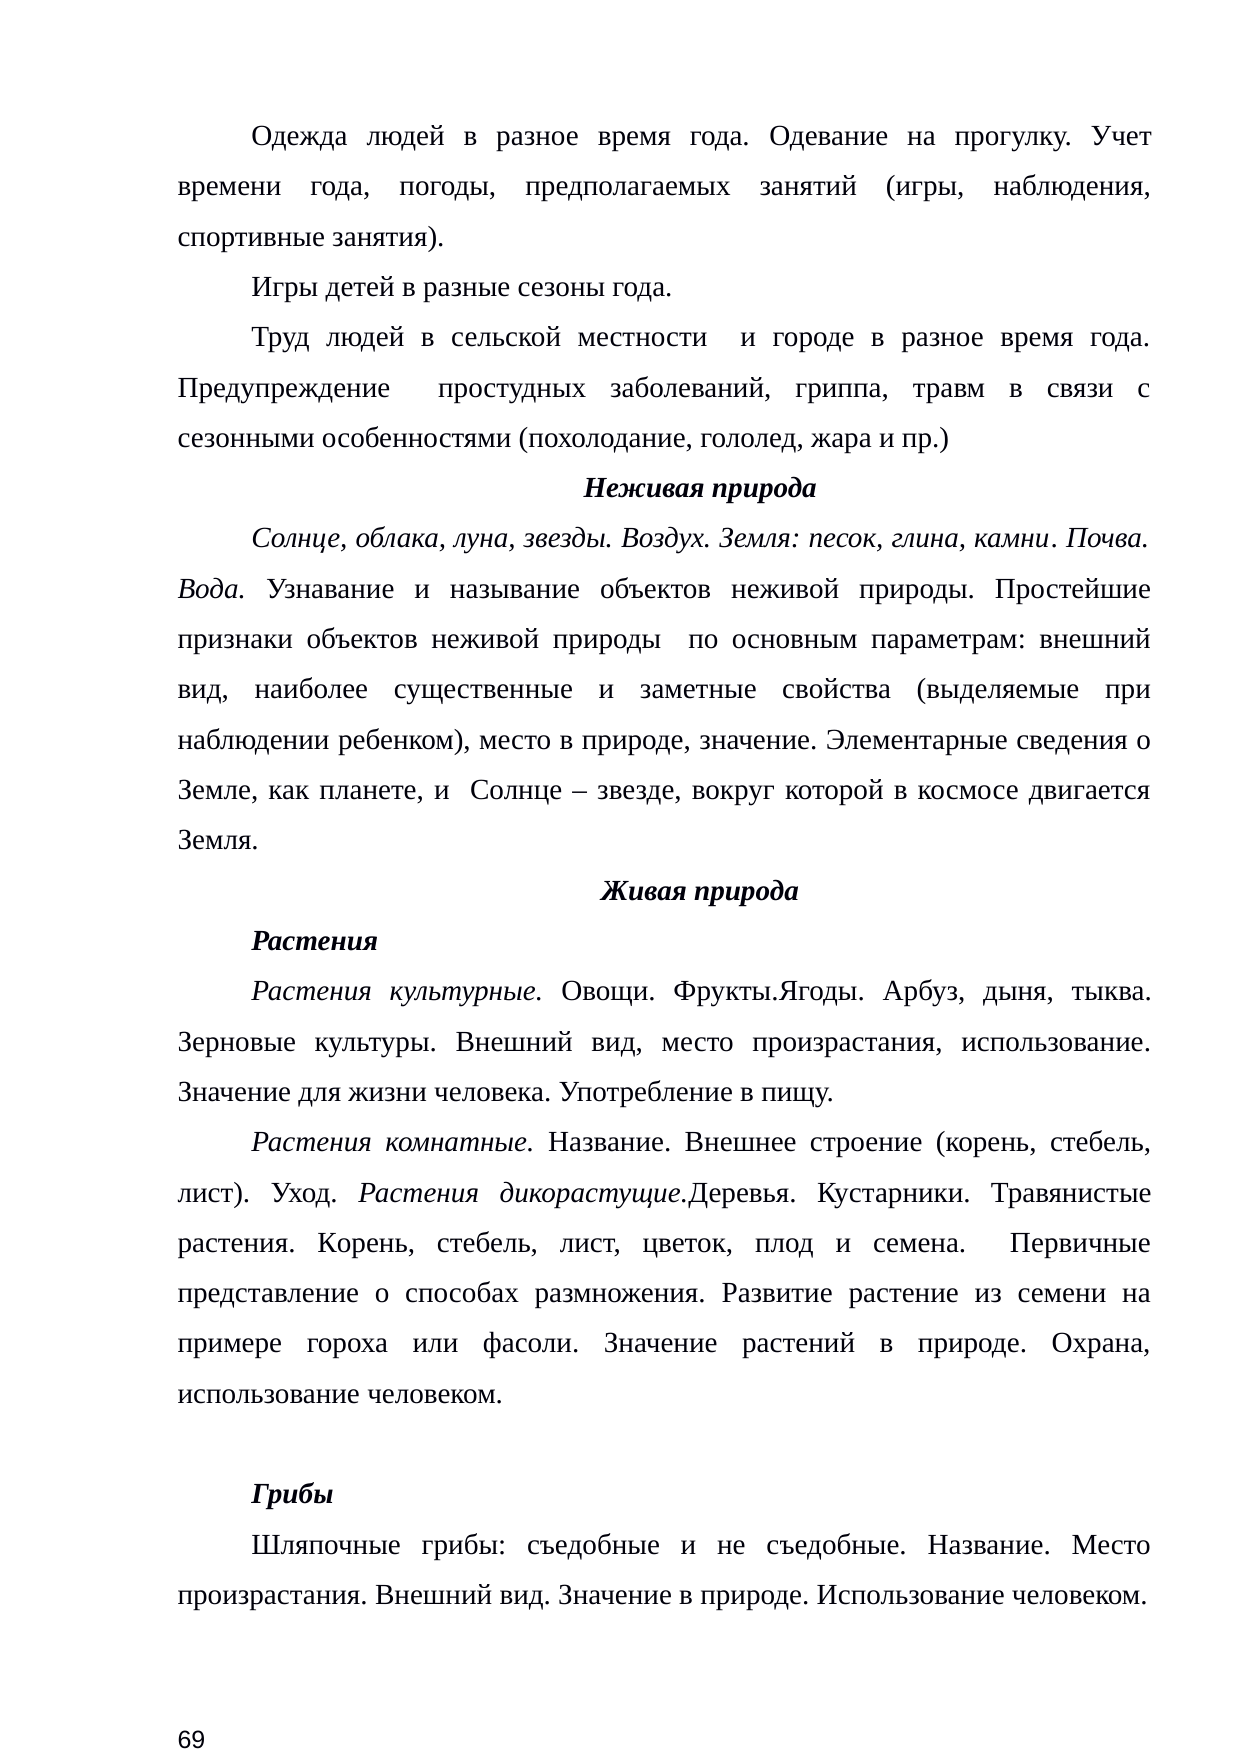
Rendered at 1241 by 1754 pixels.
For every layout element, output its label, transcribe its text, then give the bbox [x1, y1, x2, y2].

text Солнце, облака, луна, звезды. Воздух. Земля: песок, глина, камни. Почва. Вода. Узнавание и называние объектов неживой природы. Простейшие признаки объектов неживой природы по основным параметрам: внешний вид, наиболее существенные и заметные свойства (выделяемые при наблюдении ребенком), место в природе, значение. Элементарные сведения о Земле, как планете, и Солнце – звезде, вокруг которой в космосе двигается Земля. [177, 521, 1152, 856]
text Труд людей в сельской местности и городе в разное время года. Предупреждение простудных заболеваний, гриппа, травм в связи с сезонными особенностями (похолодание, гололед, жара и пр.) [177, 319, 1152, 453]
text Растения комнатные. Название. Внешнее строение (корень, стебель, лист). Уход. Растения дикорастущие.Деревья. Кустарники. Травянистые растения. Корень, стебель, лист, цветок, плод и семена. Первичные представление о способах размножения. Развитие растение из семени на примере гороха или фасоли. Значение растений в природе. Охрана, использование человеком. [177, 1124, 1152, 1409]
text Неживая природа [177, 470, 1152, 504]
text Одежда людей в разное время года. Одевание на прогулку. Учет времени года, погоды, предполагаемых занятий (игры, наблюдения, спортивные занятия). [177, 118, 1152, 252]
text Живая природа [177, 873, 1152, 906]
text Игры детей в разные сезоны года. [177, 269, 1152, 303]
text Растения культурные. Овощи. Фрукты.Ягоды. Арбуз, дыня, тыква. Зерновые культуры. Внешний вид, место произрастания, использование. Значение для жизни человека. Употребление в пищу. [177, 973, 1152, 1108]
text Шляпочные грибы: съедобные и не съедобные. Название. Место произрастания. Внешний вид. Значение в природе. Использование человеком. [177, 1527, 1152, 1611]
text Грибы [177, 1477, 1152, 1510]
text Растения [177, 923, 1152, 957]
